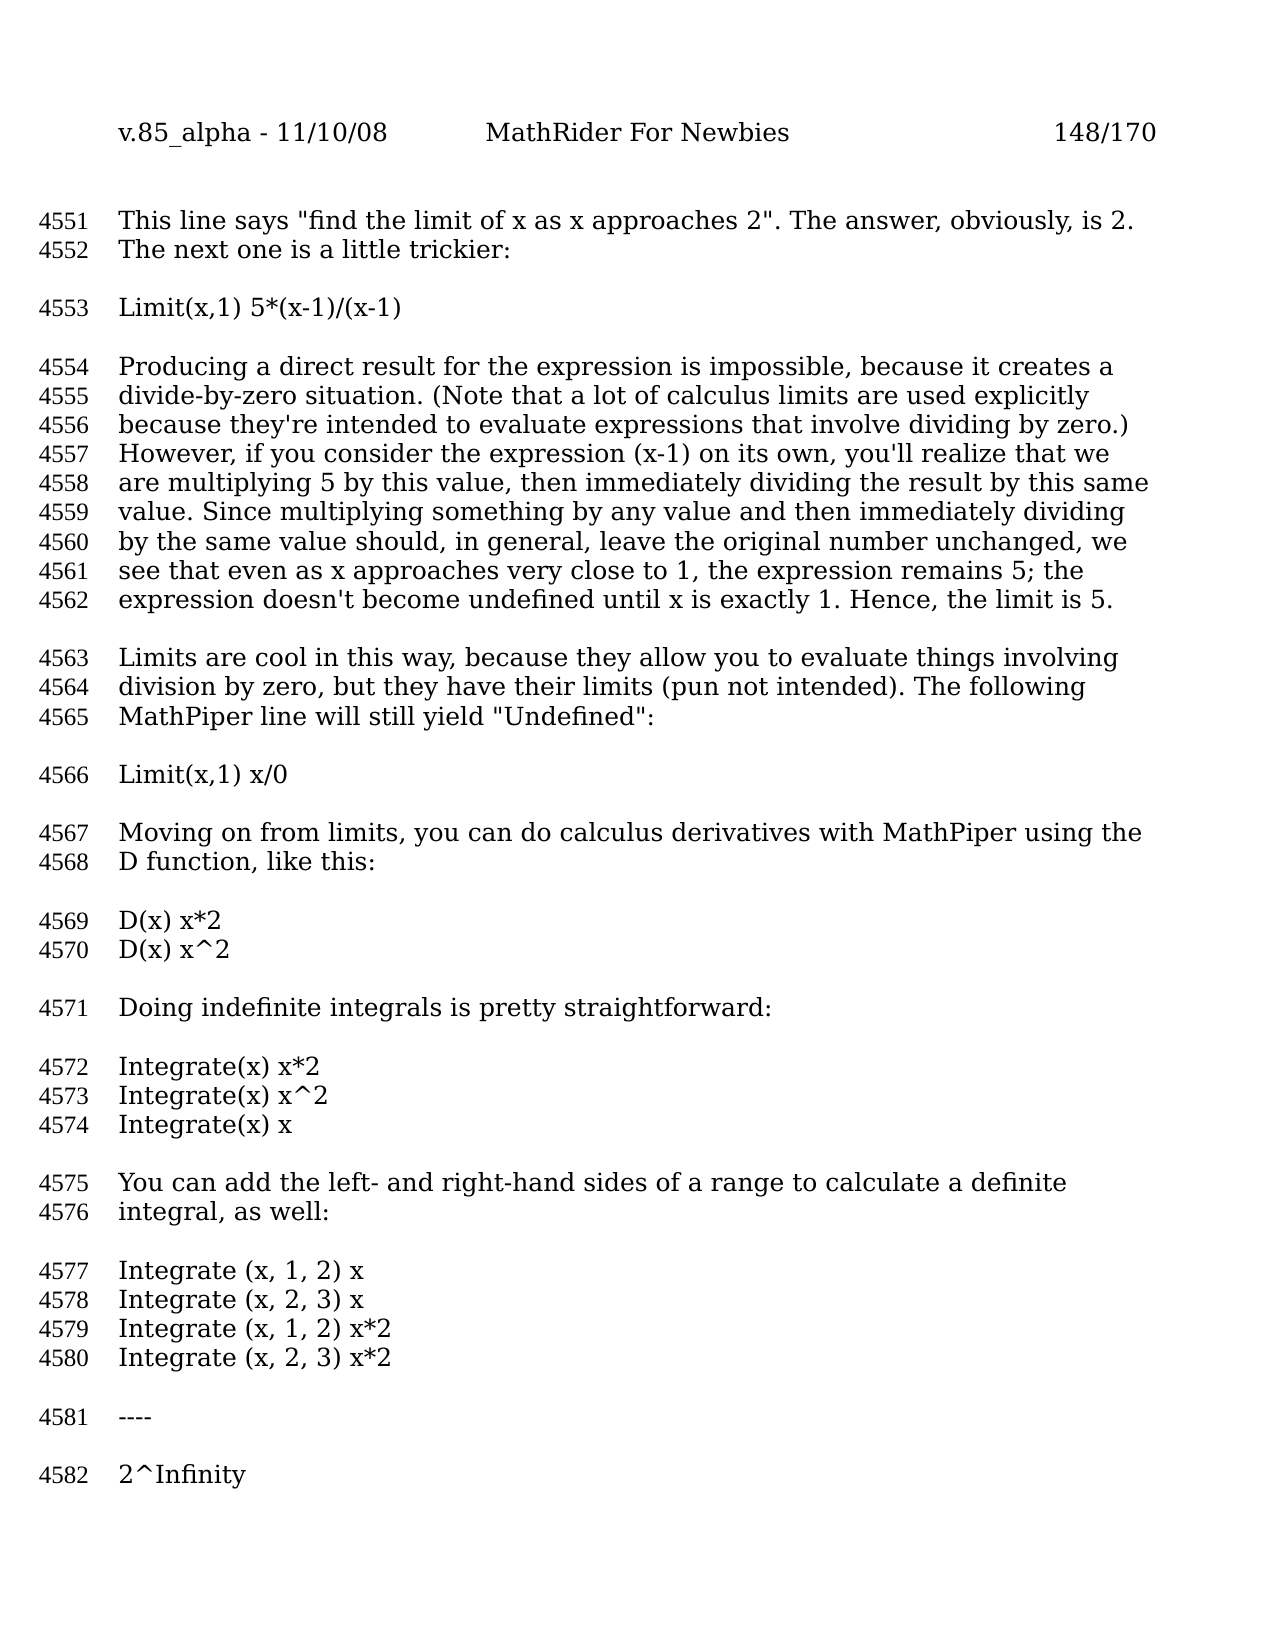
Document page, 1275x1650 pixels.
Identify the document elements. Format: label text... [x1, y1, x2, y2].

text Limits are cool in this way, because they allow you to evaluate things involving division by zero, but they have their limits (pun not intended). The following MathPiper line will still yield "Undefined": [118, 643, 1157, 731]
text D(x) x^2 [118, 935, 1157, 964]
text Integrate(x) x [118, 1110, 1157, 1139]
text Integrate(x) x*2 [118, 1052, 1157, 1081]
text ---- [118, 1402, 1157, 1431]
text You can add the left- and right-hand sides of a range to calculate a definite integral, as well: [118, 1168, 1157, 1227]
text D(x) x*2 [118, 906, 1157, 935]
text Doing indefinite integrals is pretty straightforward: [118, 993, 1157, 1023]
text Limit(x,1) 5*(x-1)/(x-1) [118, 293, 1157, 323]
text Moving on from limits, you can do calculus derivatives with MathPiper using the D function, like this: [118, 818, 1157, 877]
text Integrate(x) x^2 [118, 1081, 1157, 1110]
text This line says "find the limit of x as x approaches 2". The answer, obviously, is 2. The next one is a little trickier: [118, 206, 1157, 264]
text Integrate (x, 1, 2) x*2 [118, 1314, 1157, 1343]
text Limit(x,1) x/0 [118, 760, 1157, 789]
text Integrate (x, 1, 2) x [118, 1256, 1157, 1285]
text Producing a direct result for the expression is impossible, because it creates a divide-by-zero situation. (Note that a lot of calculus limits are used explicitly because they're intended to evaluate expressions that involve dividing by zero.) However, if you consider the expression (x-1) on its own, you'll realize that we are multiplying 5 by this value, then immediately dividing the result by this same value. Since multiplying something by any value and then immediately dividing by the same value should, in general, leave the original number unchanged, we see that even as x approaches very close to 1, the expression remains 5; the expression doesn't become undefined until x is exactly 1. Hence, the limit is 5. [118, 352, 1157, 614]
text 2^Infinity [118, 1460, 1157, 1489]
text Integrate (x, 2, 3) x [118, 1285, 1157, 1314]
text Integrate (x, 2, 3) x*2 [118, 1343, 1157, 1373]
